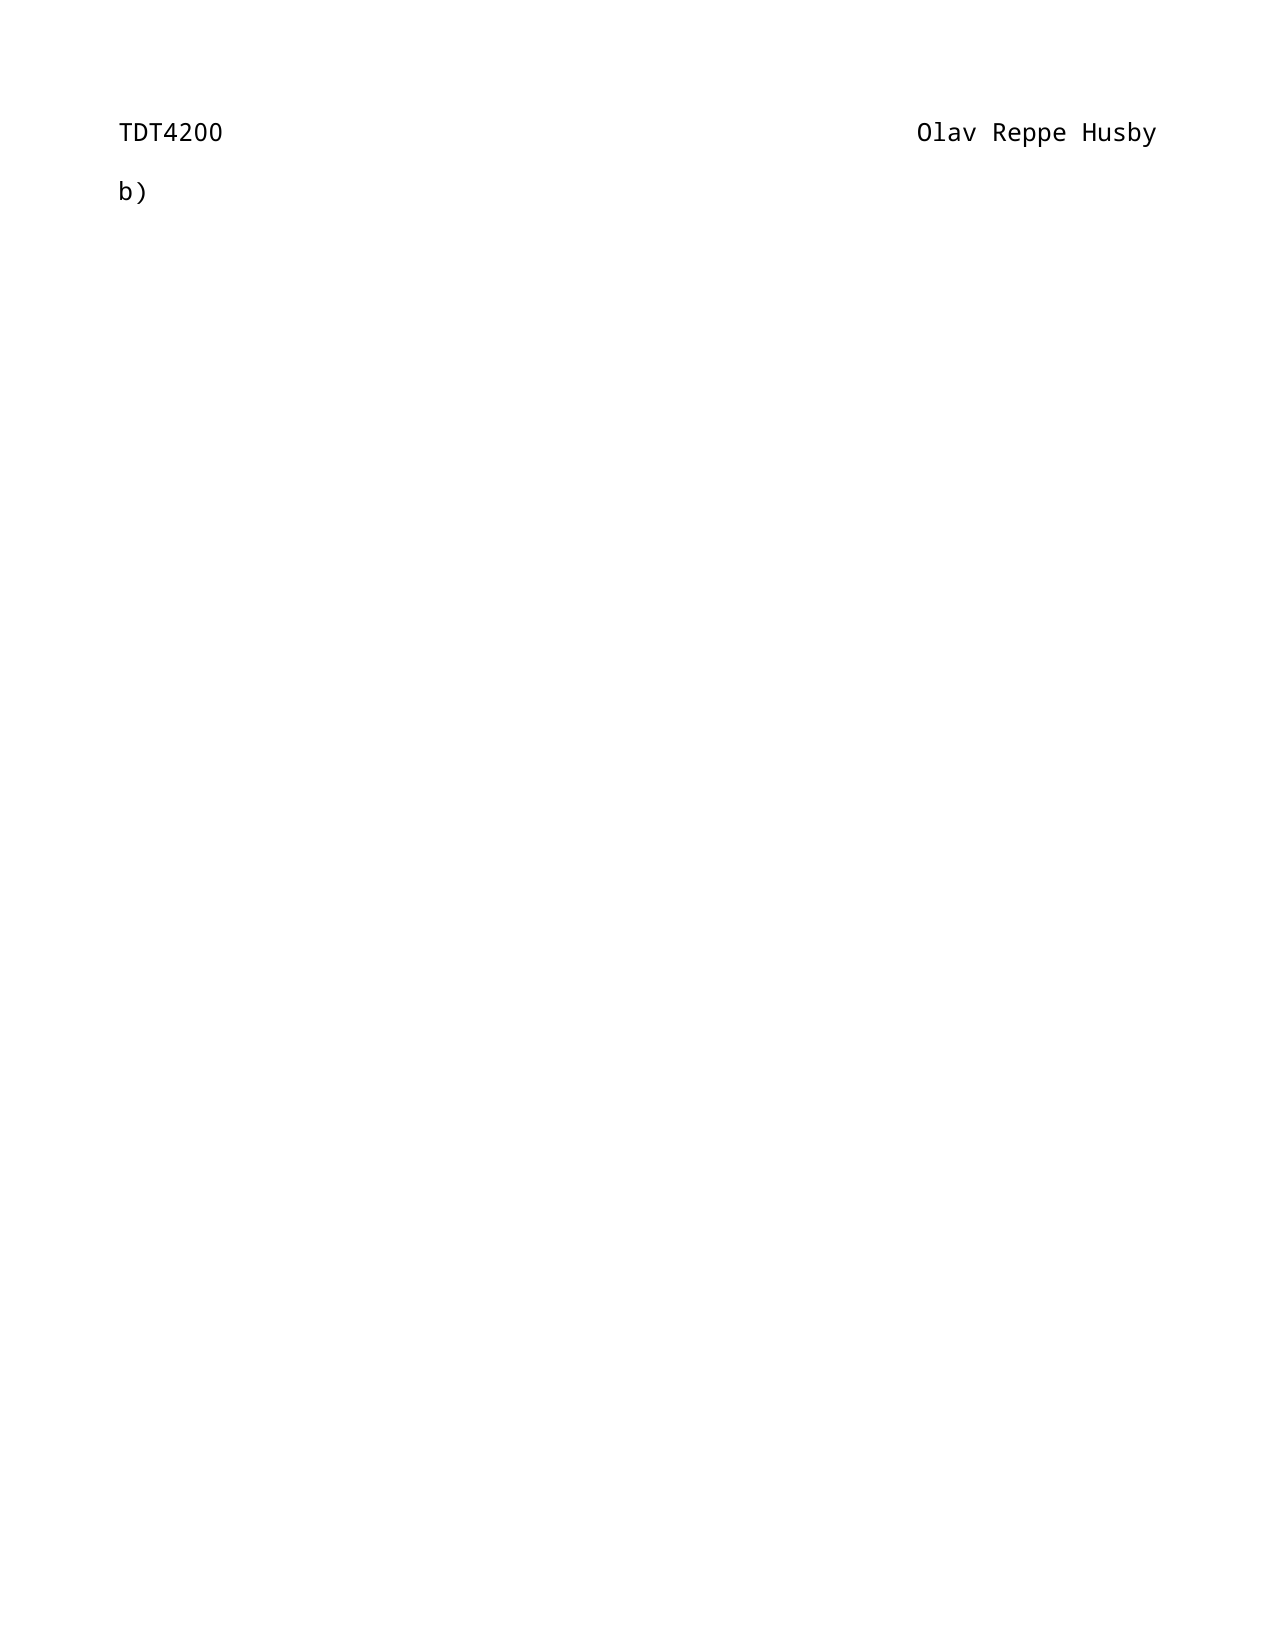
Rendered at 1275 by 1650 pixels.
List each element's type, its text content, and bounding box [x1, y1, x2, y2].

text b) [118, 177, 1157, 206]
